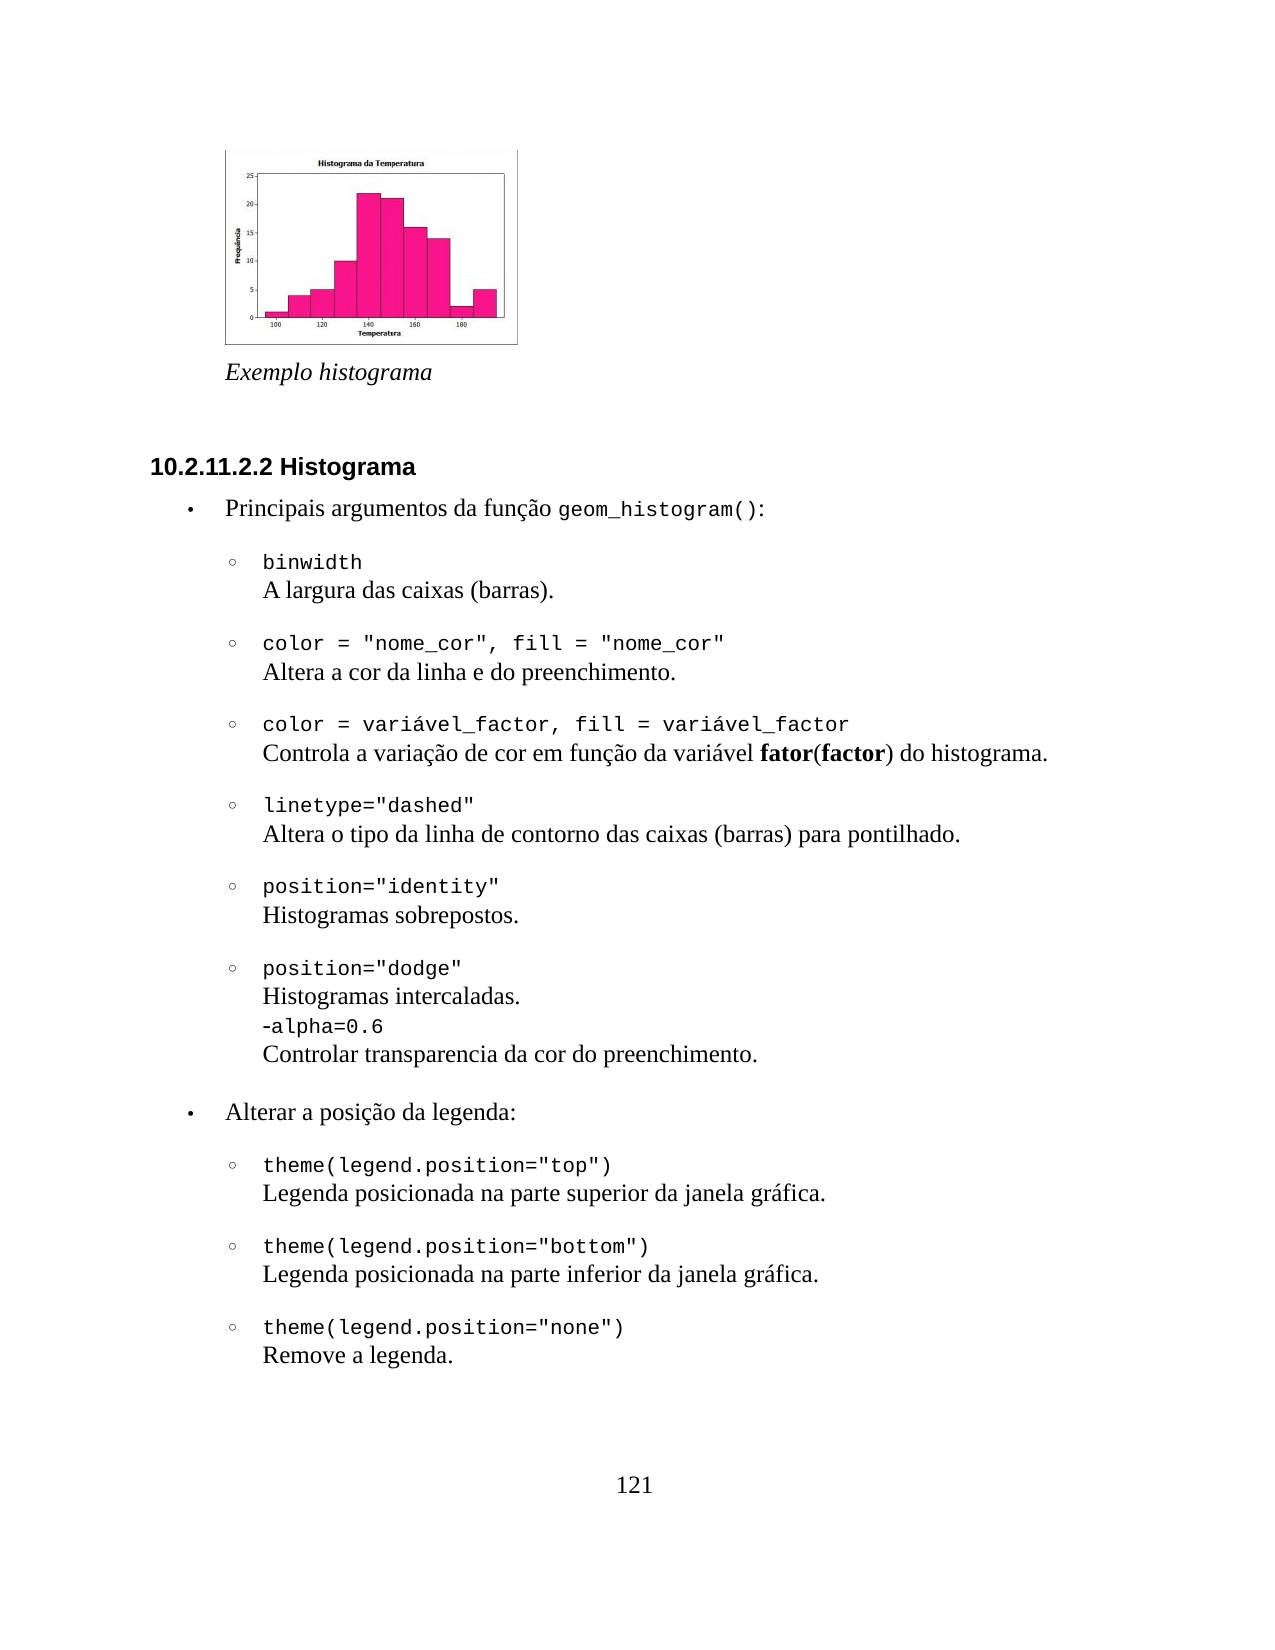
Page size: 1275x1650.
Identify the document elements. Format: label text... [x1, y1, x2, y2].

list binwidth A largura das caixas (barras). [225, 552, 1125, 633]
subtitle 10.2.11.2.2 Histograma [150, 452, 1125, 481]
list position="dodge" Histogramas intercaladas. -alpha=0.6 Controlar transparencia da cor do preenchimento. [225, 958, 1125, 1097]
list position="identity" Histogramas sobrepostos. [225, 876, 1125, 958]
list theme(legend.position="top") Legenda posicionada na parte superior da janela gráfica. [225, 1154, 1125, 1236]
list Alterar a posição da legenda: [187, 1097, 1125, 1154]
list Exemplo histograma [187, 357, 1125, 386]
list theme(legend.position="none") Remove a legenda. [225, 1317, 1125, 1398]
list theme(legend.position="bottom") Legenda posicionada na parte inferior da janela gráfica. [225, 1236, 1125, 1317]
picture [225, 150, 518, 345]
list linetype="dashed" Altera o tipo da linha de contorno das caixas (barras) para pontilhado. [225, 795, 1125, 876]
list color = variável_factor, fill = variável_factor Controla a variação de cor em função da variável fator(factor) do histograma. [225, 714, 1125, 795]
list color = "nome_cor", fill = "nome_cor" Altera a cor da linha e do preenchimento. [225, 633, 1125, 714]
list Principais argumentos da função geom_histogram(): [187, 493, 1125, 552]
